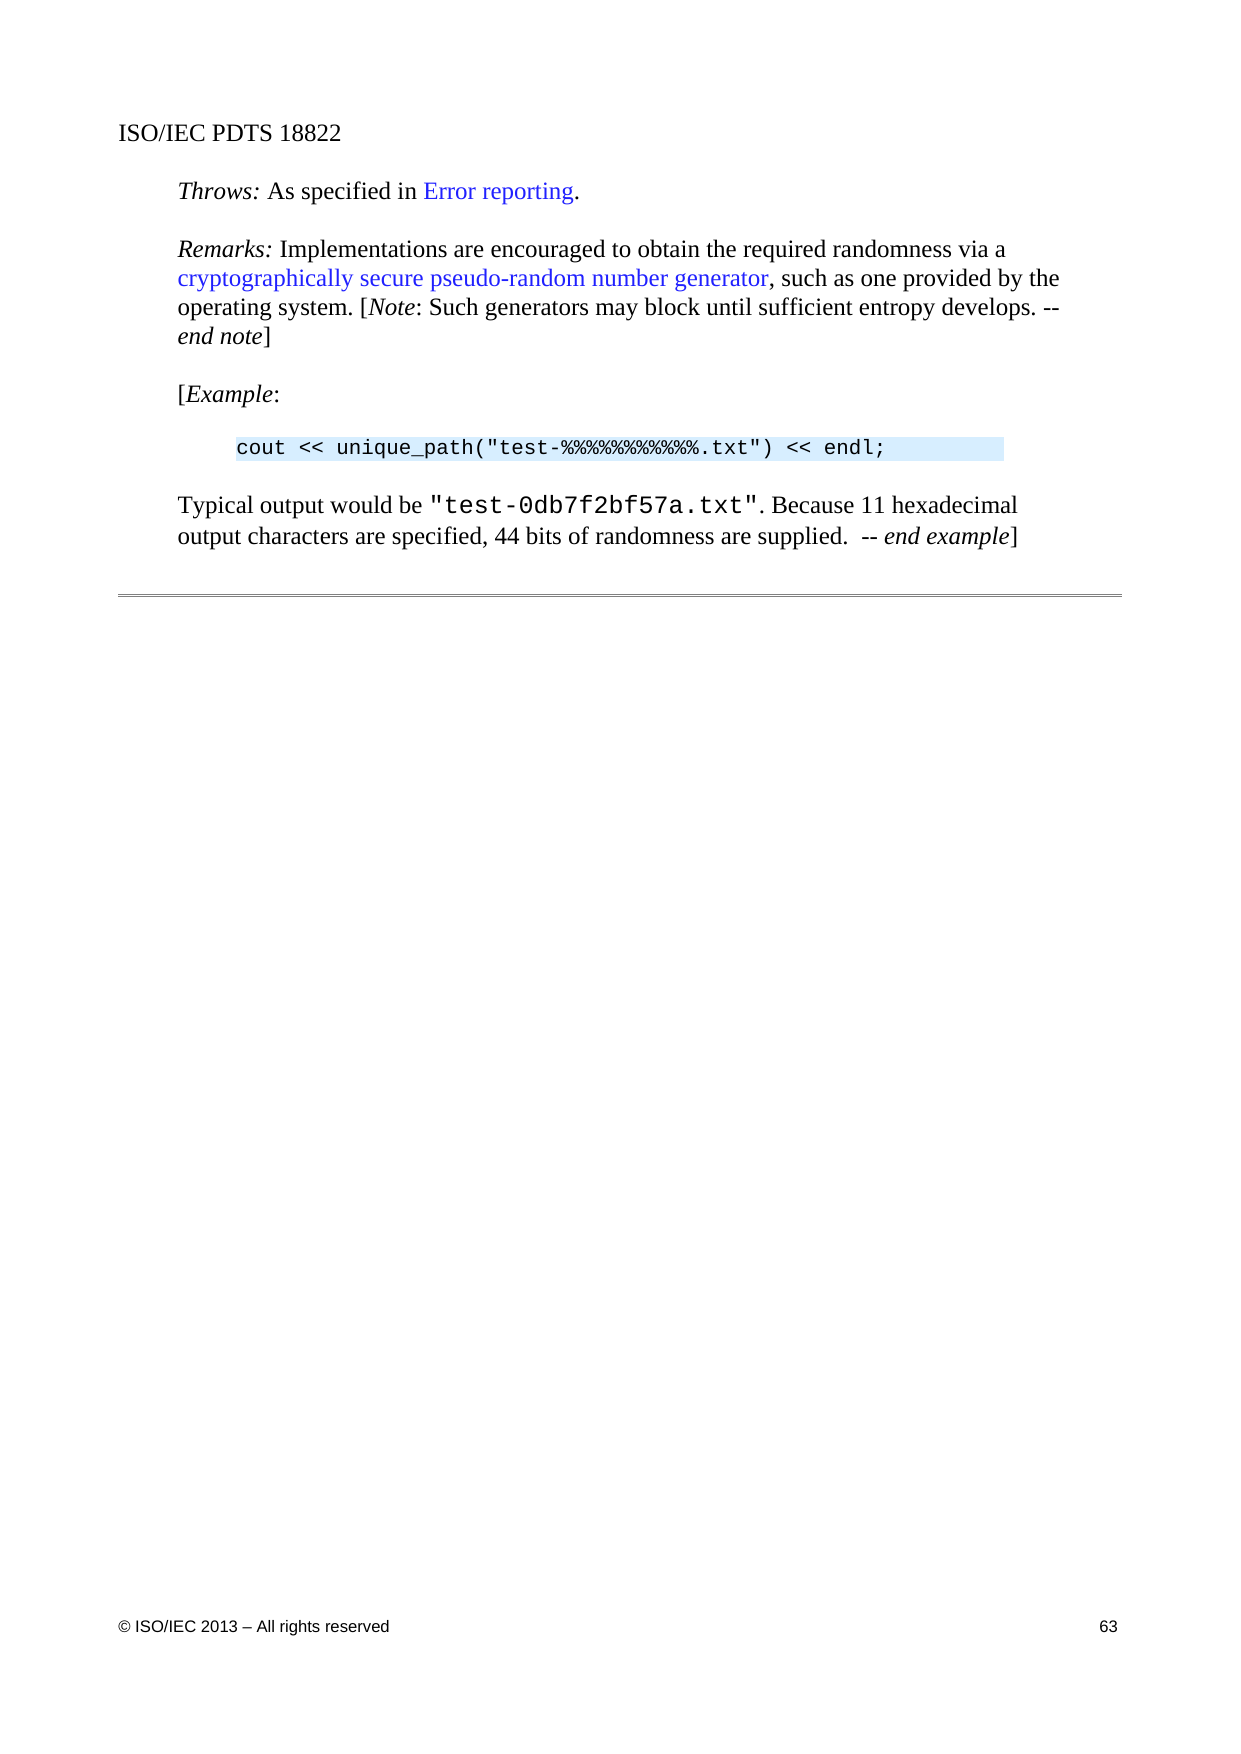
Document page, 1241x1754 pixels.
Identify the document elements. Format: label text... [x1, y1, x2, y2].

text Throws: As specified in Error reporting. [177, 176, 1063, 205]
text [Example: [177, 379, 1063, 408]
text Remarks: Implementations are encouraged to obtain the required randomness via a cryptographically secure pseudo-random number generator, such as one provided by the operating system. [Note: Such generators may block until sufficient entropy develops. --end note] [177, 234, 1063, 349]
text Typical output would be "test-0db7f2bf57a.txt". Because 11 hexadecimal output characters are specified, 44 bits of randomness are supplied. -- end example] [177, 490, 1063, 550]
text cout << unique_path("test-%%%%%%%%%%%.txt") << endl; [236, 437, 1004, 461]
